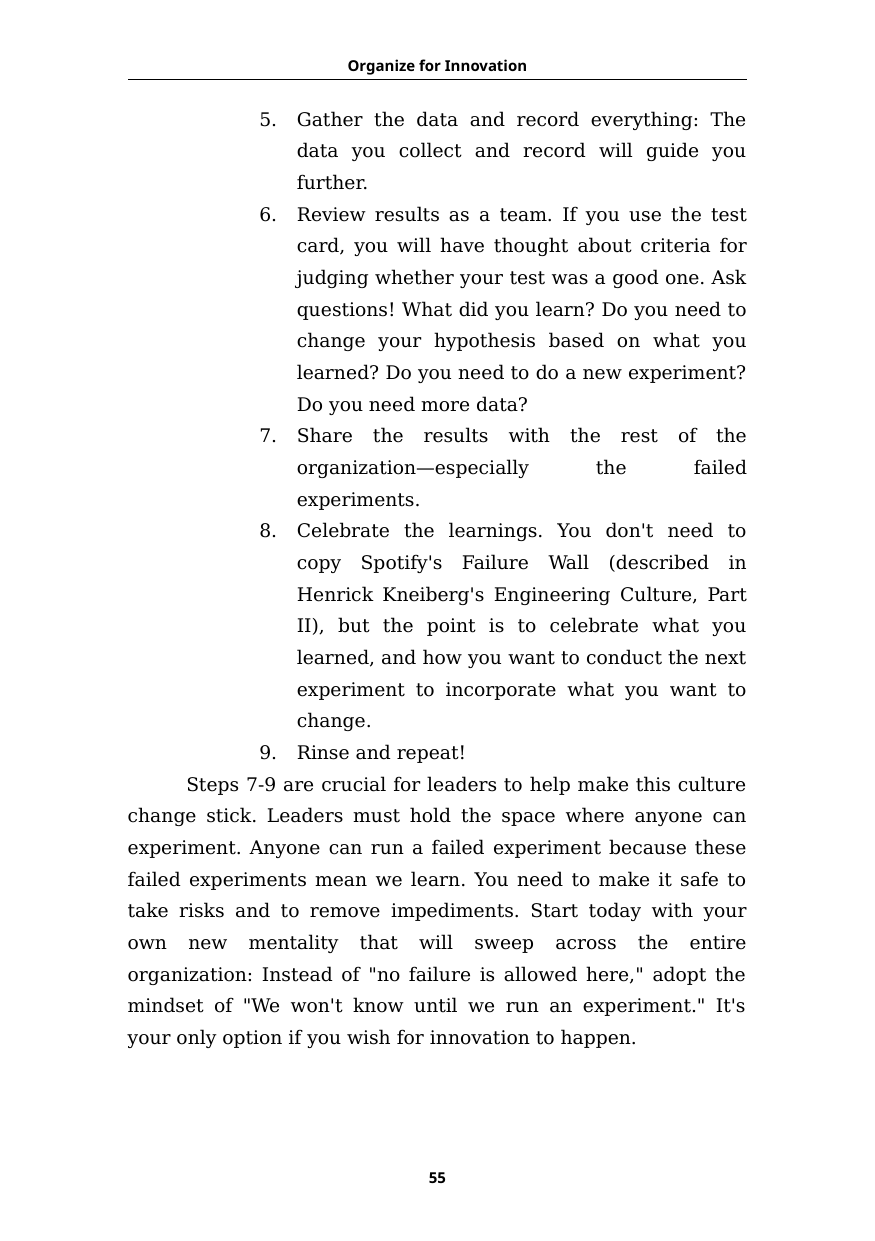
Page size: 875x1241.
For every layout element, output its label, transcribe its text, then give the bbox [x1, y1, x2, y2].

list Review results as a team. If you use the test card, you will have thought about criteria for judging whether your test was a good one. Ask questions! What did you learn? Do you need to change your hypothesis based on what you learned? Do you need to do a new experiment? Do you need more data? [259, 204, 747, 416]
list Rinse and repeat! [259, 742, 747, 764]
list Gather the data and record everything: The data you collect and record will guide you further. [259, 109, 747, 194]
text Steps 7-9 are crucial for leaders to help make this culture change stick. Leaders must hold the space where anyone can experiment. Anyone can run a failed experiment because these failed experiments mean we learn. You need to make it safe to take risks and to remove impediments. Start today with your own new mentality that will sweep across the entire organization: Instead of "no failure is allowed here," adopt the mindset of "We won't know until we run an experiment." It's your only option if you wish for innovation to happen. [127, 774, 747, 1049]
list Share the results with the rest of the organization—especially the failed experiments. [259, 425, 747, 511]
list Celebrate the learnings. You don't need to copy Spotify's Failure Wall (described in Henrick Kneiberg's Engineering Culture, Part II), but the point is to celebrate what you learned, and how you want to conduct the next experiment to incorporate what you want to change. [259, 520, 747, 732]
